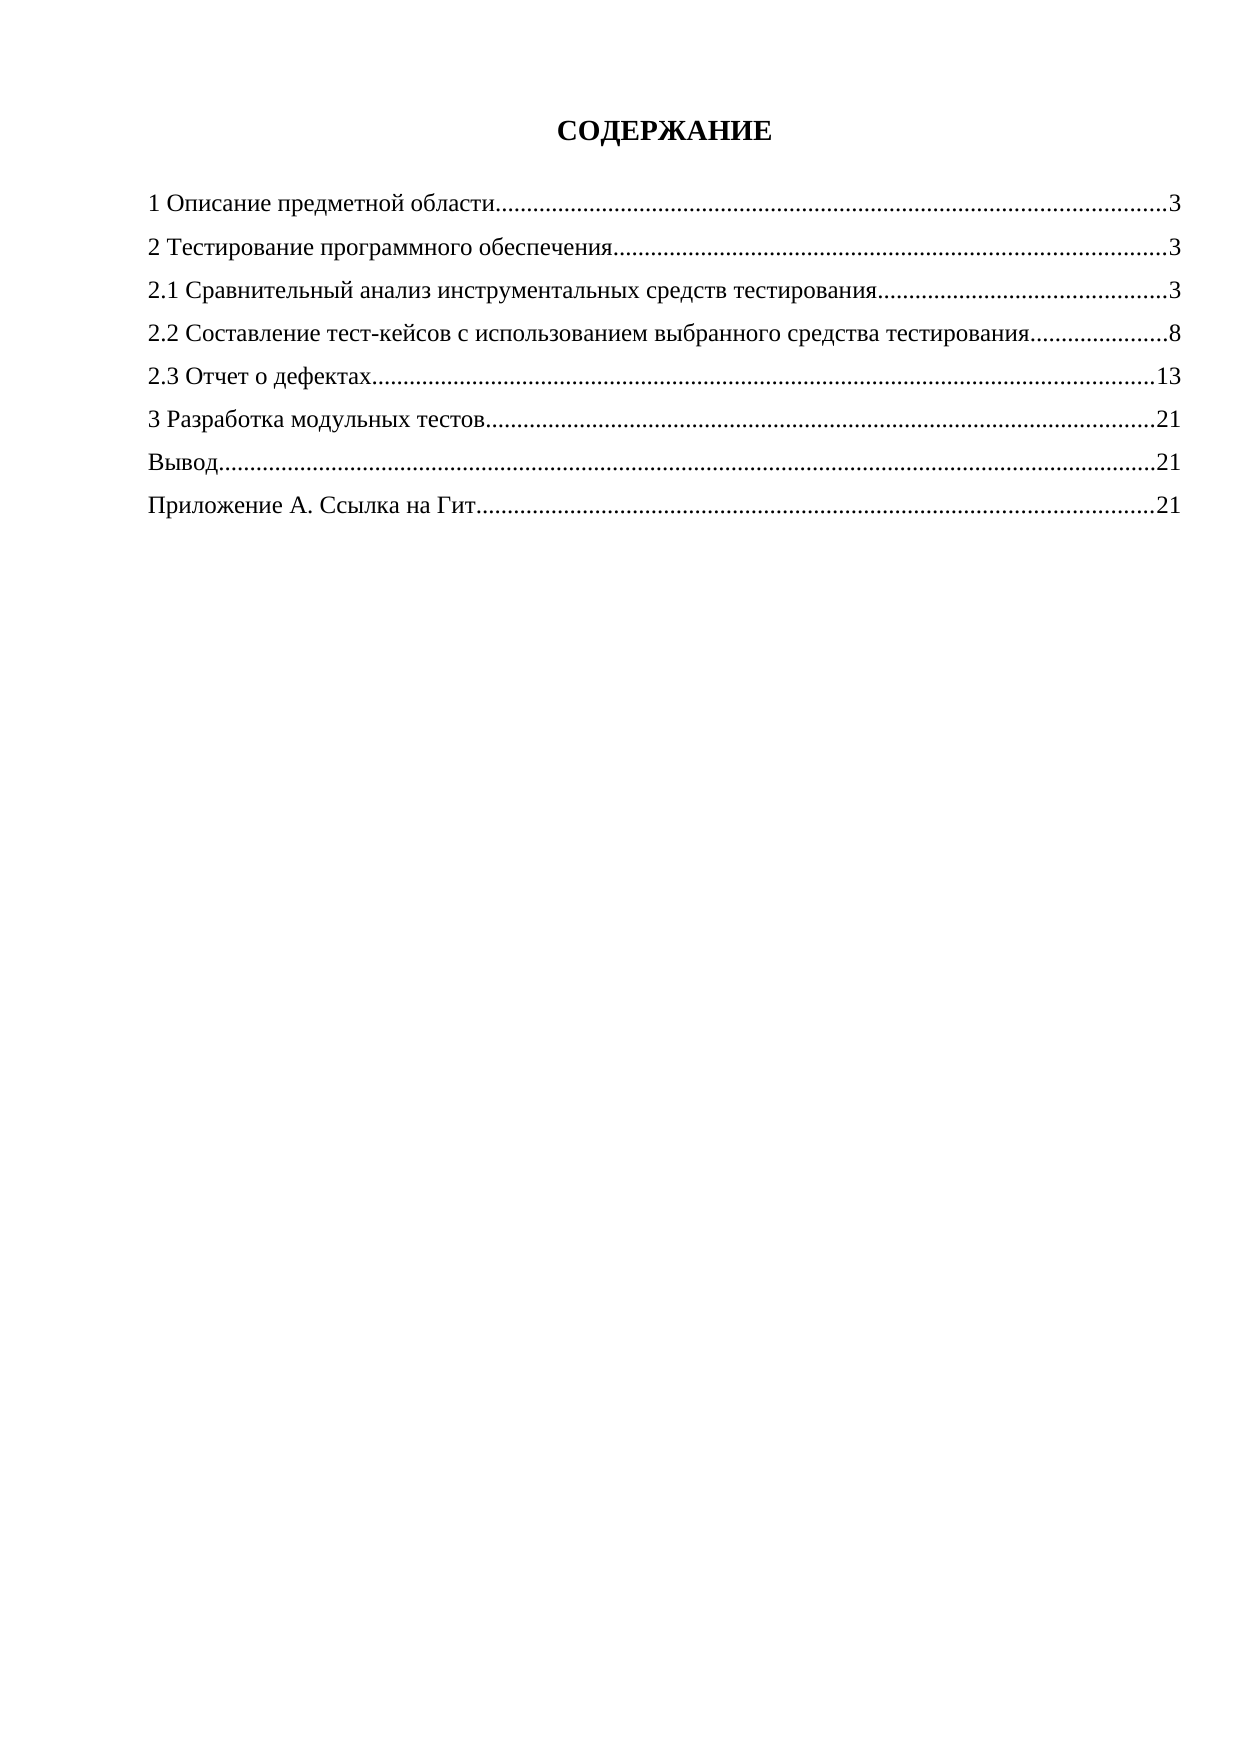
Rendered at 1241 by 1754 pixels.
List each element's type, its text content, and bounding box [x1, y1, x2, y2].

text 1 Описание предметной области 3 [148, 188, 1181, 217]
text 2.1 Сравнительный анализ инструментальных средств тестирования 3 [148, 275, 1181, 303]
subtitle Содержание [148, 113, 1181, 147]
text Вывод 21 [148, 447, 1181, 476]
text 2 Тестирование программного обеспечения 3 [148, 232, 1181, 260]
text 3 Разработка модульных тестов 21 [148, 404, 1181, 433]
text 2.2 Составление тест-кейсов с использованием выбранного средства тестирования 8 [148, 318, 1181, 347]
text 2.3 Отчет о дефектах 13 [148, 361, 1181, 390]
text Приложение А. Ссылка на Гит 21 [148, 490, 1181, 519]
